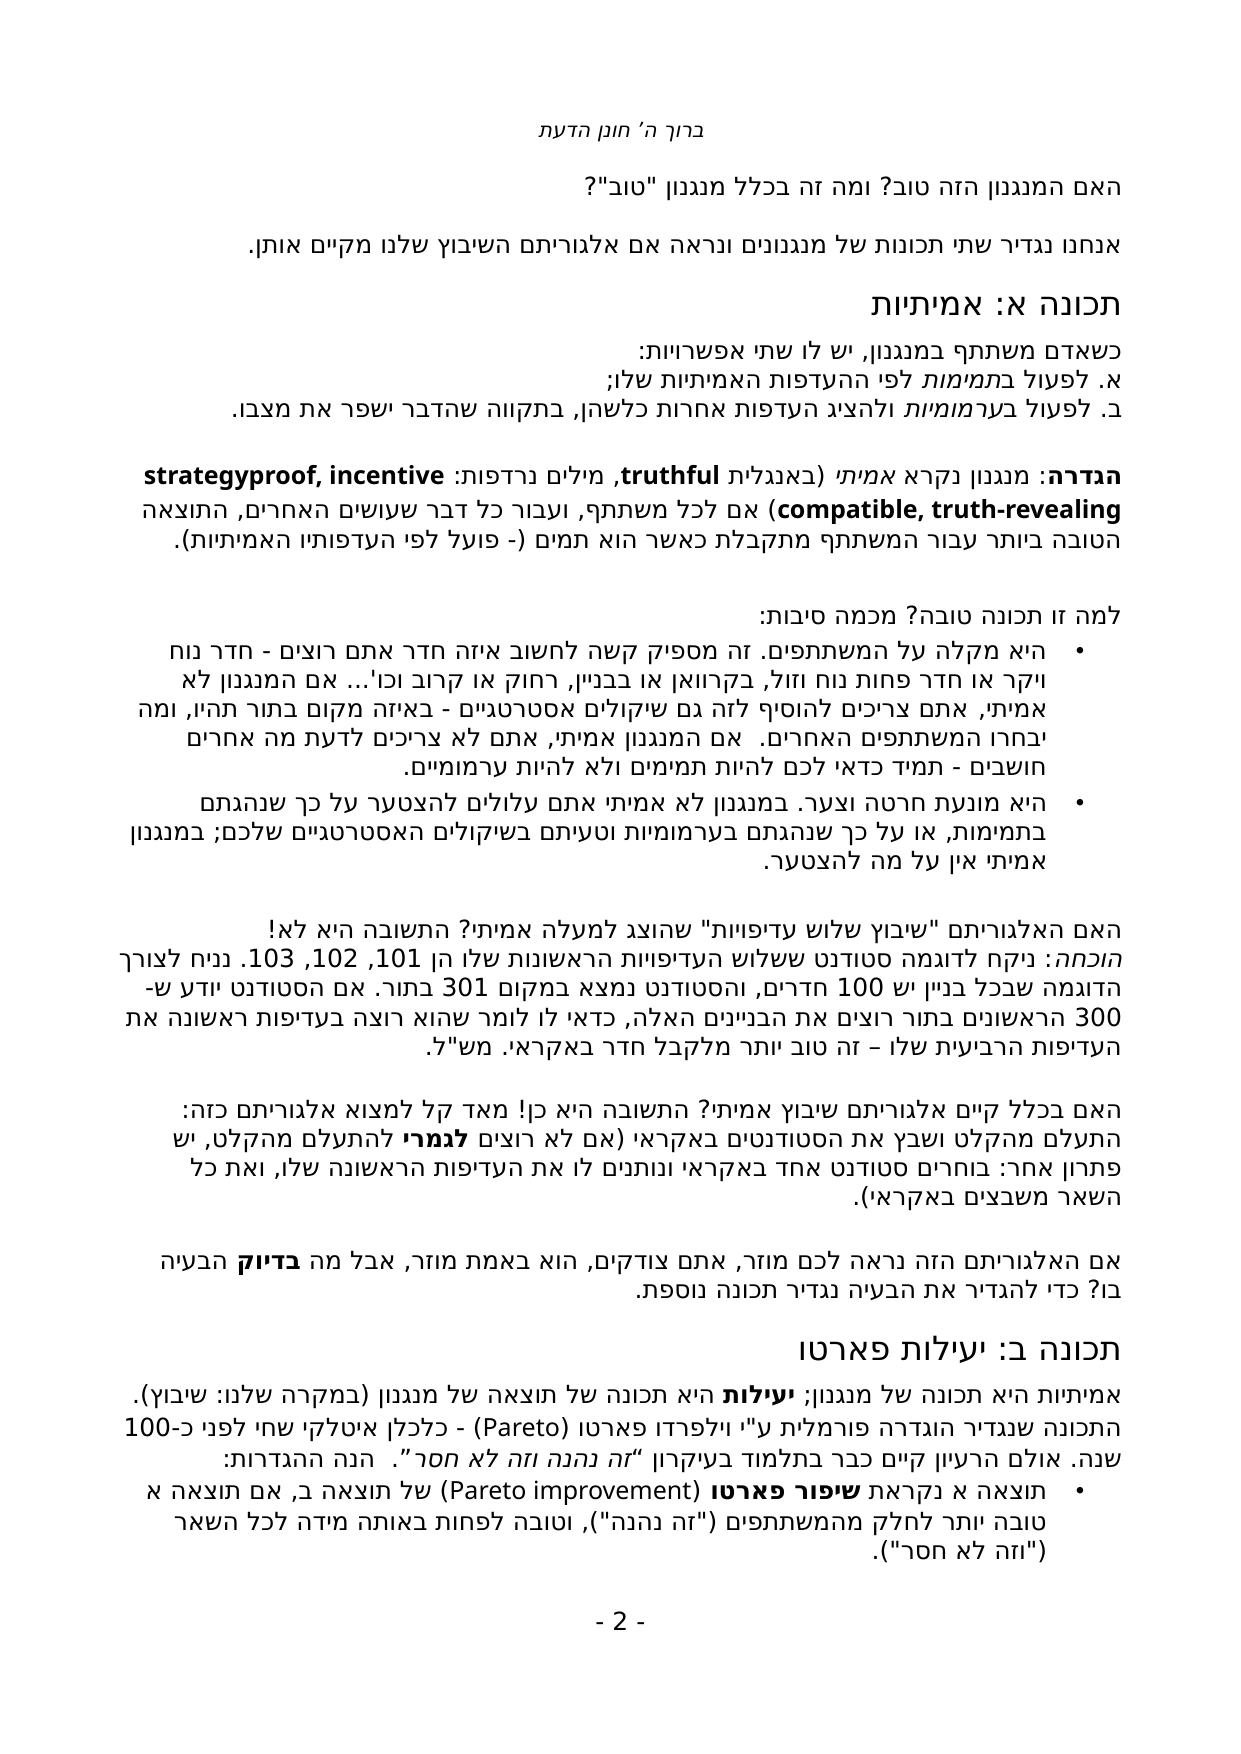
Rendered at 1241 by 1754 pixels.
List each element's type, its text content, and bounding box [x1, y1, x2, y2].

text אמיתיות היא תכונה של מנגנון; יעילות היא תכונה של תוצאה של מנגנון (במקרה שלנו: שיבוץ). [118, 1381, 1122, 1410]
subtitle תכונה ב: יעילות פארטו [118, 1329, 1122, 1368]
text האם בכלל קיים אלגוריתם שיבוץ אמיתי? התשובה היא כן! מאד קל למצוא אלגוריתם כזה: התעלם מהקלט ושבץ את הסטודנטים באקראי (אם לא רוצים לגמרי להתעלם מהקלט, יש פתרון אחר: בוחרים סטודנט אחד באקראי ונותנים לו את העדיפות הראשונה שלו, ואת כל השאר משבצים באקראי). [118, 1095, 1122, 1212]
text האם האלגוריתם "שיבוץ שלוש עדיפויות" שהוצג למעלה אמיתי? התשובה היא לא! [118, 915, 1122, 944]
text כשאדם משתתף במנגנון, יש לו שתי אפשרויות: [118, 336, 1122, 365]
text ב. לפעול בערמומיות ולהציג העדפות אחרות כלשהן, בתקווה שהדבר ישפר את מצבו. [118, 394, 1122, 423]
list היא מקלה על המשתתפים. זה מספיק קשה לחשוב איזה חדר אתם רוצים - חדר נוח ויקר או חדר פחות נוח וזול, בקרוואן או בבניין, רחוק או קרוב וכו'... אם המנגנון לא אמיתי, אתם צריכים להוסיף לזה גם שיקולים אסטרטגיים - באיזה מקום בתור תהיו, ומה יבחרו המשתתפים האחרים. אם המנגנון אמיתי, אתם לא צריכים לדעת מה אחרים חושבים - תמיד כדאי לכם להיות תמימים ולא להיות ערמומיים. [118, 636, 1084, 782]
text התכונה שנגדיר הוגדרה פורמלית ע"י וילפרדו פארטו (Pareto) - כלכלן איטלקי שחי לפני כ-100 שנה. אולם הרעיון קיים כבר בתלמוד בעיקרון “זה נהנה וזה לא חסר”. הנה ההגדרות: [118, 1410, 1122, 1473]
text אם האלגוריתם הזה נראה לכם מוזר, אתם צודקים, הוא באמת מוזר, אבל מה בדיוק הבעיה בו? כדי להגדיר את הבעיה נגדיר תכונה נוספת. [118, 1246, 1122, 1304]
list היא מונעת חרטה וצער. במנגנון לא אמיתי אתם עלולים להצטער על כך שנהגתם בתמימות, או על כך שנהגתם בערמומיות וטעיתם בשיקולים האסטרטגיים שלכם; במנגנון אמיתי אין על מה להצטער. [118, 788, 1084, 875]
text למה זו תכונה טובה? מכמה סיבות: [118, 601, 1122, 630]
text האם המנגנון הזה טוב? ומה זה בכלל מנגנון "טוב"? [118, 172, 1122, 201]
text אנחנו נגדיר שתי תכונות של מנגנונים ונראה אם אלגוריתם השיבוץ שלנו מקיים אותן. [118, 231, 1122, 260]
subtitle תכונה א: אמיתיות [118, 285, 1122, 323]
text הוכחה: ניקח לדוגמה סטודנט ששלוש העדיפויות הראשונות שלו הן 101, 102, 103. נניח לצורך הדוגמה שבכל בניין יש 100 חדרים, והסטודנט נמצא במקום 301 בתור. אם הסטודנט יודע ש-300 הראשונים בתור רוצים את הבניינים האלה, כדאי לו לומר שהוא רוצה בעדיפות ראשונה את העדיפות הרביעית שלו – זה טוב יותר מלקבל חדר באקראי. מש"ל. [118, 944, 1122, 1061]
text א. לפעול בתמימות לפי ההעדפות האמיתיות שלו; [118, 365, 1122, 394]
list תוצאה א נקראת שיפור פארטו (Pareto improvement) של תוצאה ב, אם תוצאה א טובה יותר לחלק מהמשתתפים ("זה נהנה"), וטובה לפחות באותה מידה לכל השאר ("וזה לא חסר"). [118, 1473, 1084, 1565]
text הגדרה: מנגנון נקרא אמיתי (באנגלית truthful, מילים נרדפות: strategyproof, incentive compatible, truth-revealing) אם לכל משתתף, ועבור כל דבר שעושים האחרים, התוצאה הטובה ביותר עבור המשתתף מתקבלת כאשר הוא תמים (- פועל לפי העדפותיו האמיתיות). [118, 458, 1122, 555]
